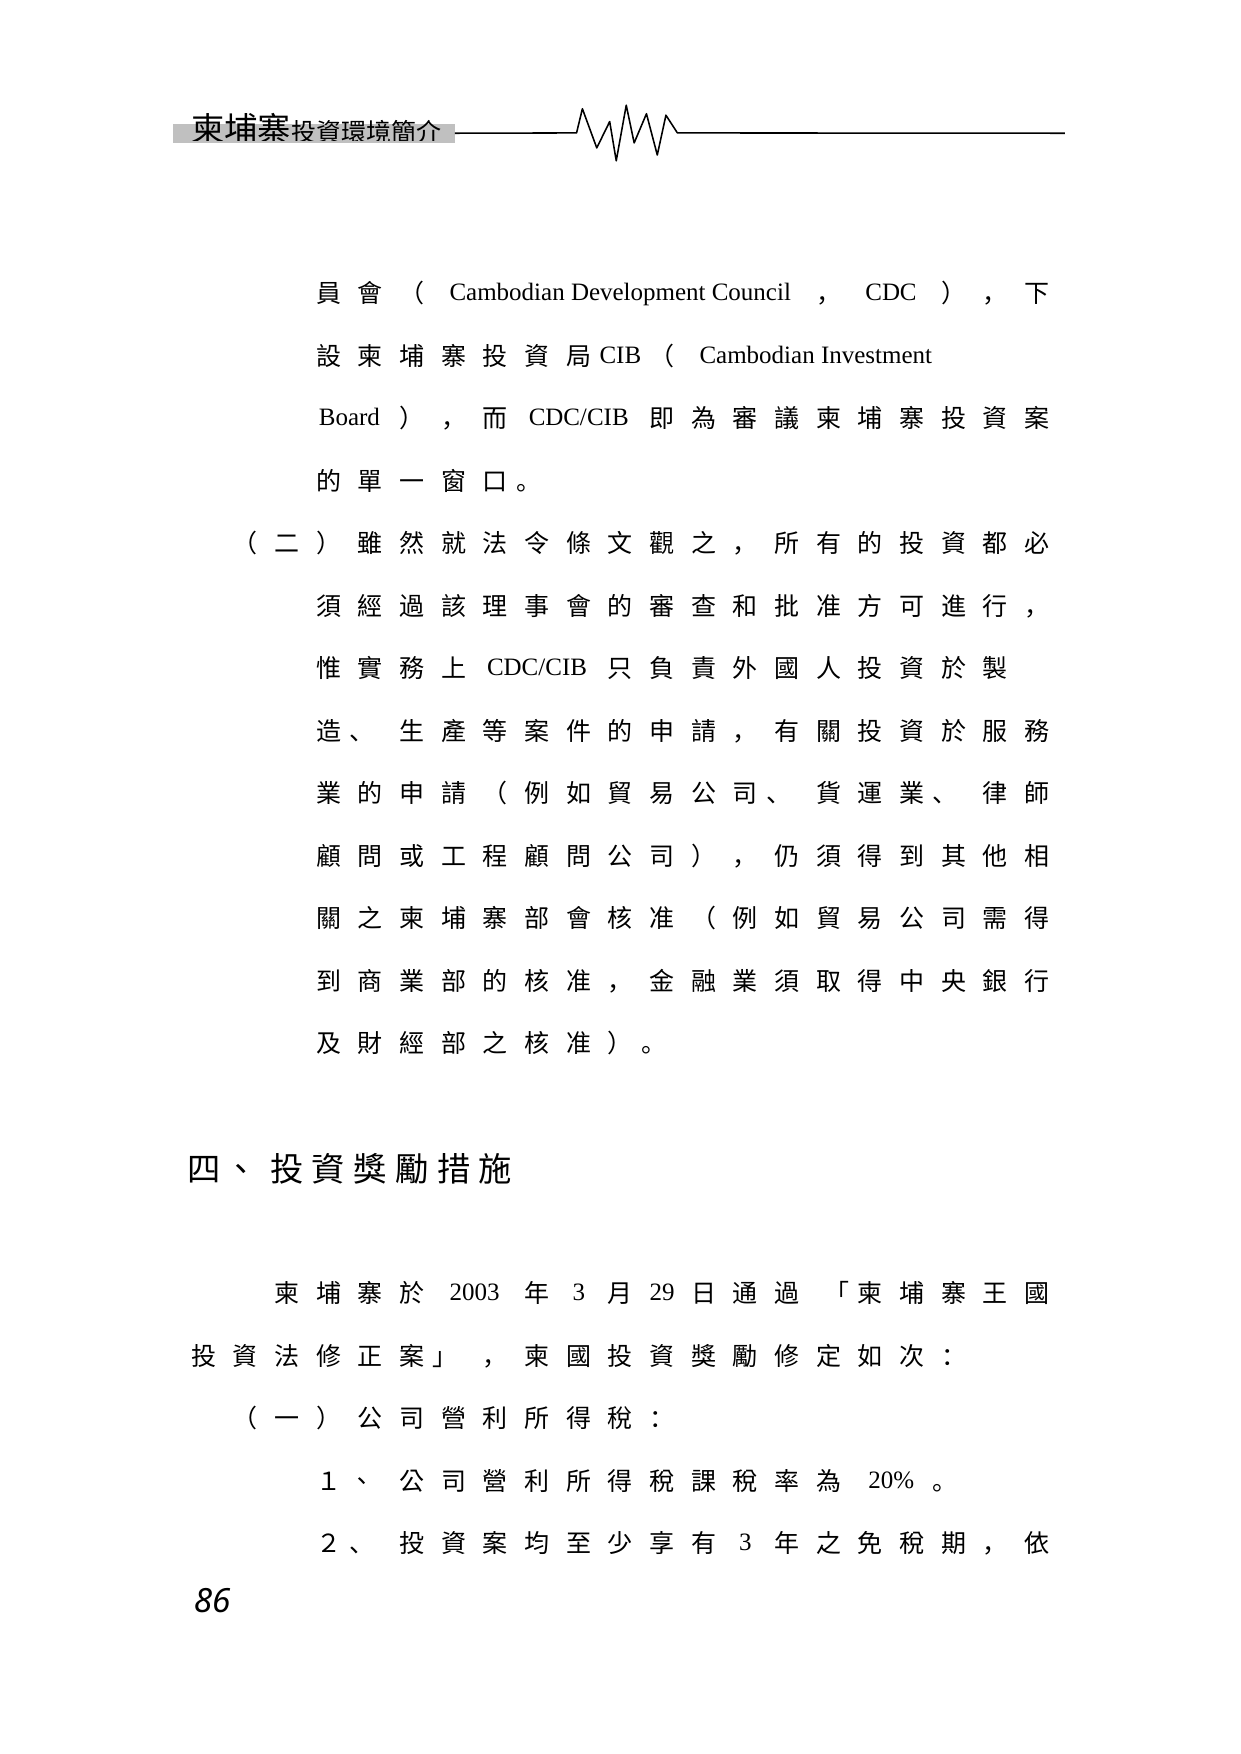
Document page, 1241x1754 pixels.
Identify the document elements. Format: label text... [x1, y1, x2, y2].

text 四、投資獎勵措施 [183, 1125, 1058, 1188]
text 員會（Cambodian Development Council，CDC），下設柬埔寨投資局CIB（Cambodian Investment Board），而CDC/CIB即為審議柬埔寨投資案的單一窗口。 [207, 250, 1058, 500]
text １、公司營利所得稅課稅率為20%。 [281, 1438, 1058, 1500]
text 柬埔寨於2003年3月29日通過「柬埔寨王國投資法修正案」，柬國投資獎勵修定如次： [183, 1250, 1058, 1375]
text ２、投資案均至少享有3年之免稅期，依 [281, 1500, 1058, 1563]
text （一）公司營利所得稅： [207, 1375, 1058, 1438]
text （二）雖然就法令條文觀之，所有的投資都必須經過該理事會的審查和批准方可進行，惟實務上CDC/CIB只負責外國人投資於製造、生產等案件的申請，有關投資於服務業的申請（例如貿易公司、貨運業、律師顧問或工程顧問公司），仍須得到其他相關之柬埔寨部會核准（例如貿易公司需得到商業部的核准，金融業須取得中央銀行及財經部之核准）。 [207, 500, 1058, 1063]
